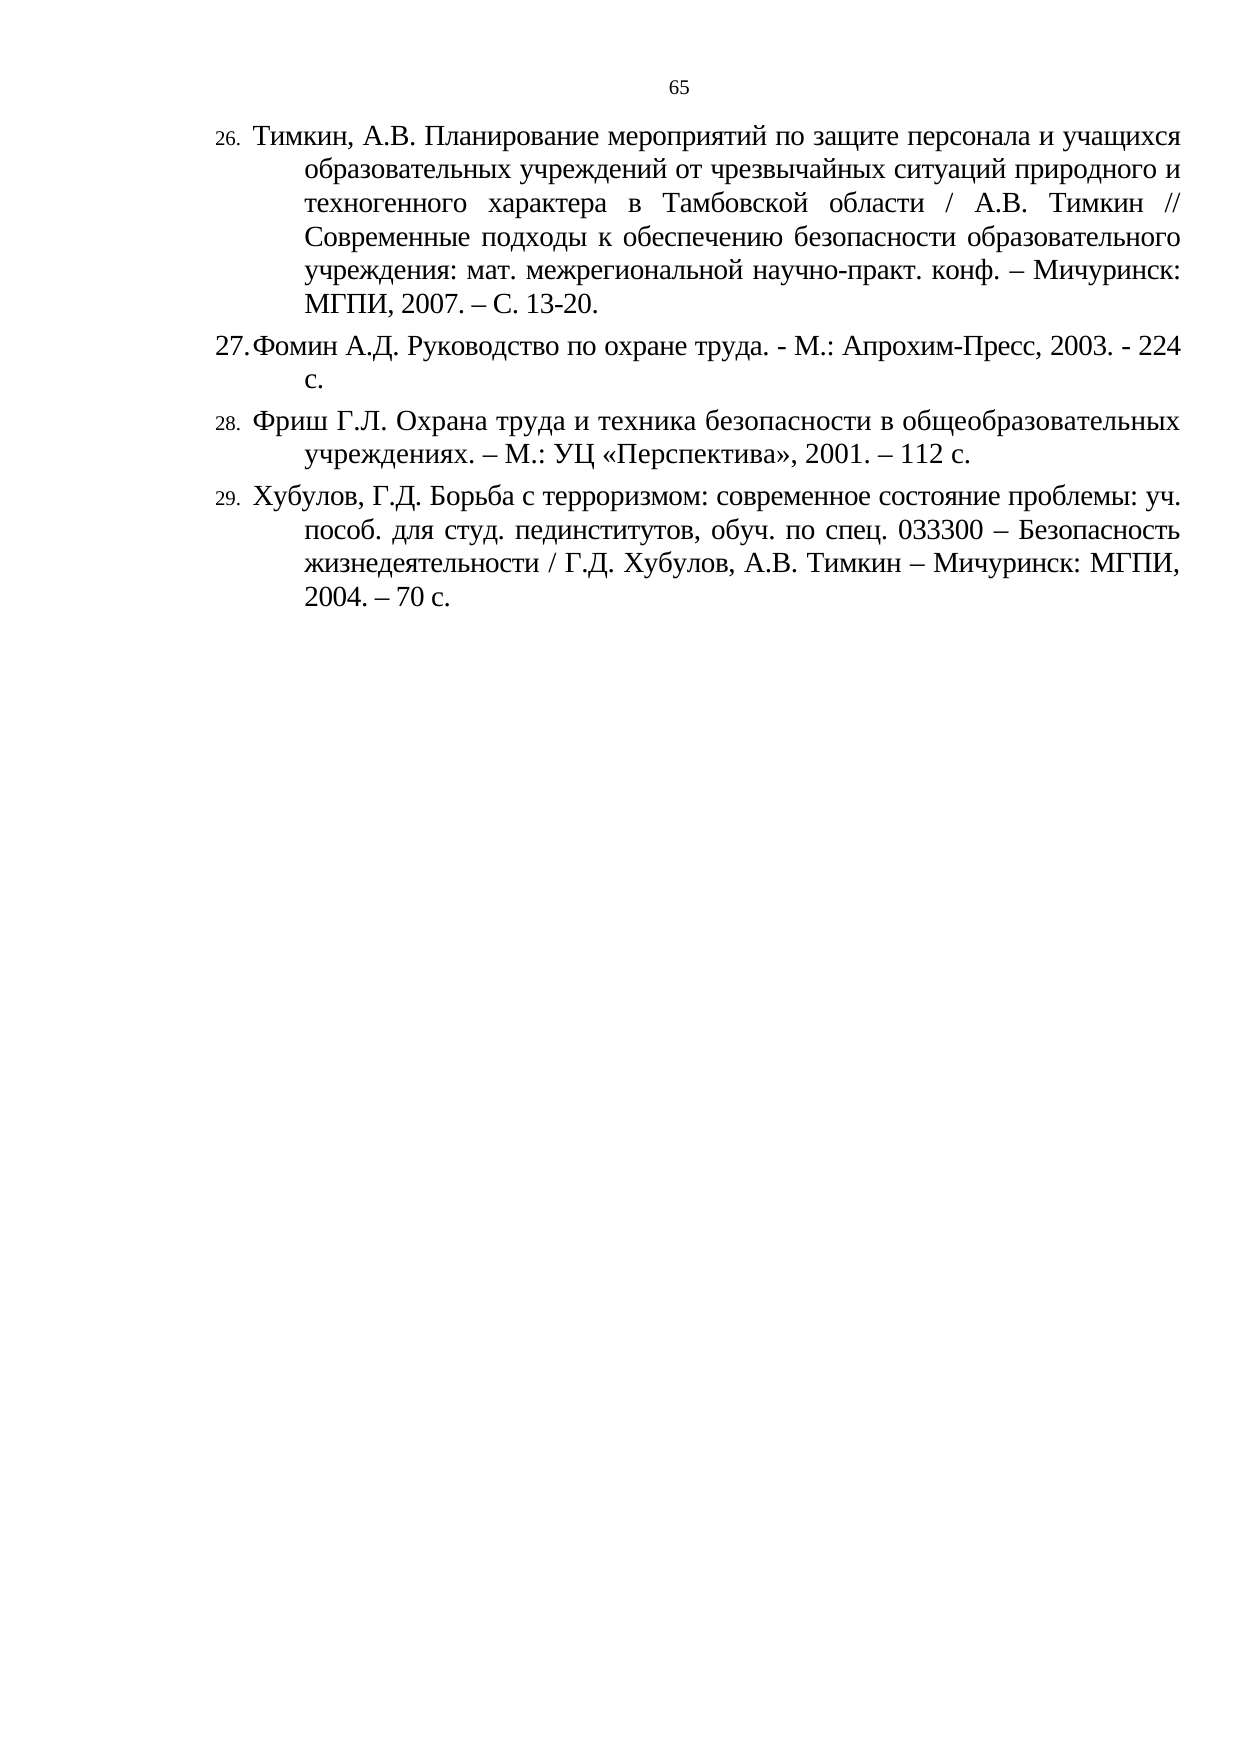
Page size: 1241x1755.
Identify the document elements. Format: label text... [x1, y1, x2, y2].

list Тимкин, А.В. Планирование мероприятий по защите персонала и учащихся образовательных учреждений от чрезвычайных ситуаций природного и техногенного характера в Тамбовской области / А.В. Тимкин // Современные подходы к обеспечению безопасности образовательного учреждения: мат. межрегиональной научно-практ. конф. – Мичуринск: МГПИ, 2007. – С. 13-20. [215, 118, 1181, 319]
list Фомин А.Д. Руководство по охране труда. - М.: Апрохим-Пресс, 2003. - 224 с. [215, 328, 1181, 395]
list Хубулов, Г.Д. Борьба с терроризмом: современное состояние проблемы: уч. пособ. для студ. пединститутов, обуч. по спец. 033300 – Безопасность жизнедеятельности / Г.Д. Хубулов, А.В. Тимкин – Мичуринск: МГПИ, 2004. – 70 с. [215, 478, 1181, 613]
list Фриш Г.Л. Охрана труда и техника безопасности в общеобразовательных учреждениях. – М.: УЦ «Перспектива», 2001. – 112 с. [215, 403, 1181, 470]
